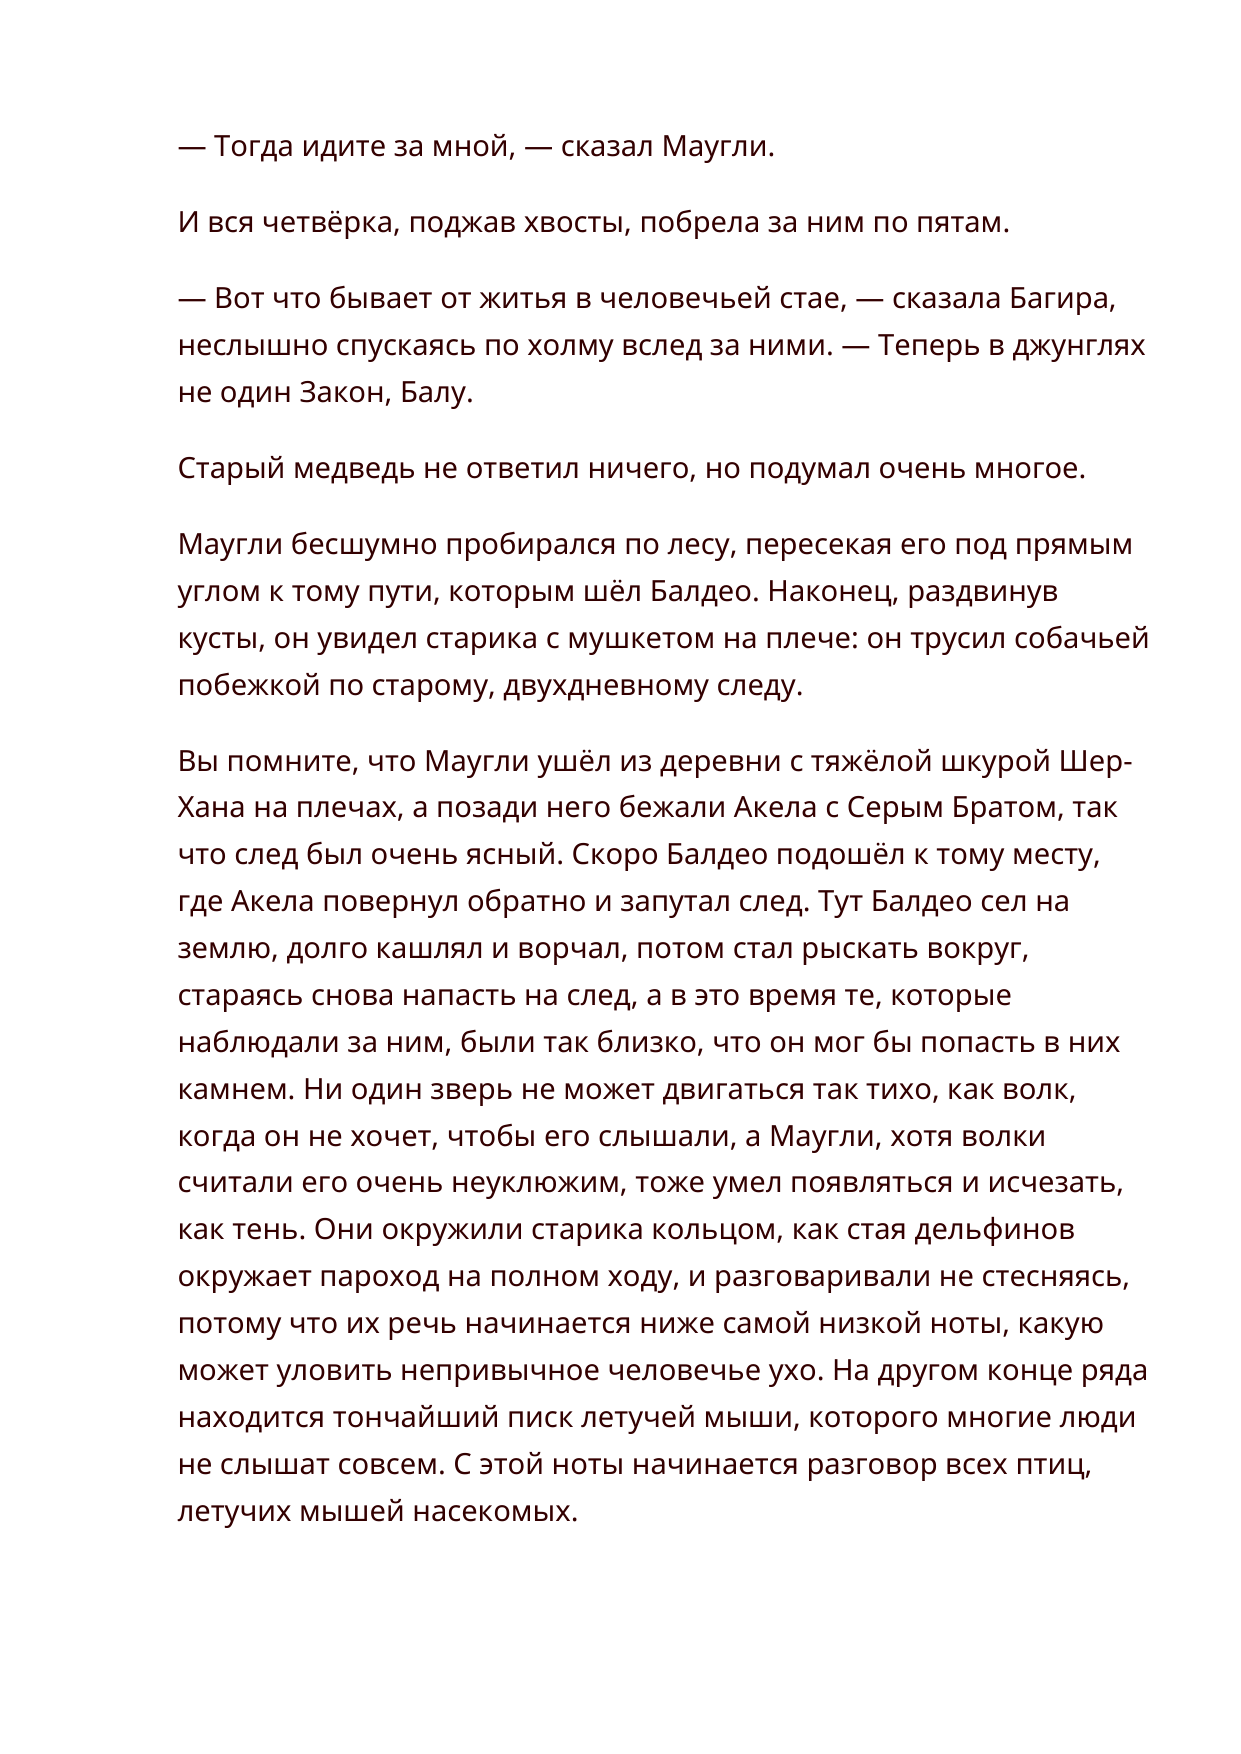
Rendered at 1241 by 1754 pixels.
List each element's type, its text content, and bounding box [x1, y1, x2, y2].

text — Тогда идите за мной, — сказал Маугли. [177, 118, 1152, 165]
text Вы помните, что Маугли ушёл из деревни с тяжёлой шкурой Шер-Хана на плечах, а позади него бежали Акела с Серым Братом, так что след был очень ясный. Скоро Балдео подошёл к тому месту, где Акела повернул обратно и запутал след. Тут Балдео сел на землю, долго кашлял и ворчал, потом стал рыскать вокруг, стараясь снова напасть на след, а в это время те, которые наблюдали за ним, были так близко, что он мог бы попасть в них камнем. Ни один зверь не может двигаться так тихо, как волк, когда он не хочет, чтобы его слышали, а Маугли, хотя волки считали его очень неуклюжим, тоже умел появляться и исчезать, как тень. Они окружили старика кольцом, как стая дельфинов окружает пароход на полном ходу, и разговаривали не стесняясь, потому что их речь начинается ниже самой низкой ноты, какую может уловить непривычное человечье ухо. На другом конце ряда находится тончайший писк летучей мыши, которого многие люди не слышат совсем. С этой ноты начинается разговор всех птиц, летучих мышей насекомых. [177, 733, 1152, 1529]
text — Вот что бывает от житья в человечьей стае, — сказала Багира, неслышно спускаясь по холму вслед за ними. — Теперь в джунглях не один Закон, Балу. [177, 270, 1152, 411]
text И вся четвёрка, поджав хвосты, побрела за ним по пятам. [177, 194, 1152, 241]
text Маугли бесшумно пробирался по лесу, пересекая его под прямым углом к тому пути, которым шёл Балдео. Наконец, раздвинув кусты, он увидел старика с мушкетом на плече: он трусил собачьей побежкой по старому, двухдневному следу. [177, 516, 1152, 703]
text Старый медведь не ответил ничего, но подумал очень многое. [177, 440, 1152, 487]
